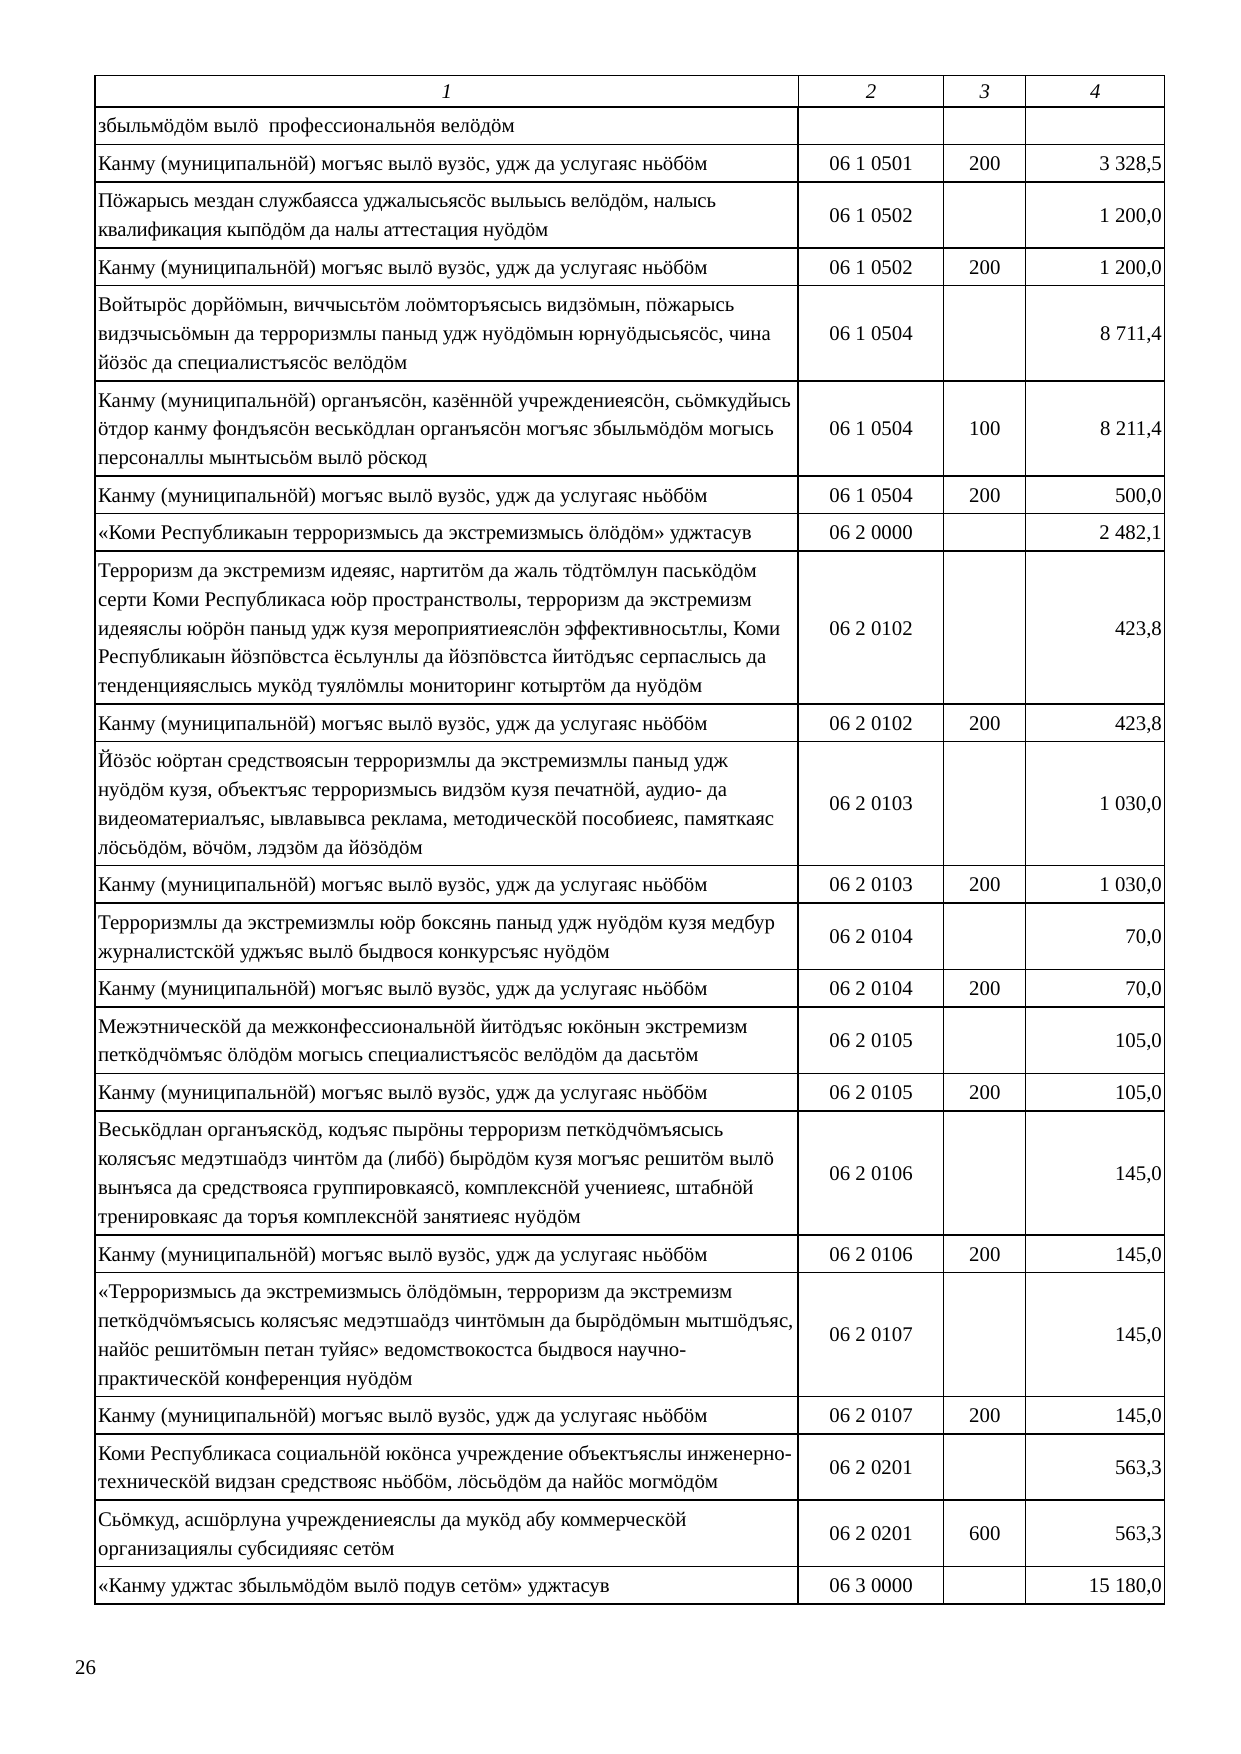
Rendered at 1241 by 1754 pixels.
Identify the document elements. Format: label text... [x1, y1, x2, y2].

table_cell 8 211,4 [1026, 382, 1164, 475]
table_header 1 [96, 76, 798, 106]
table_cell 200 [944, 970, 1025, 1006]
table_cell 06 2 0102 [799, 705, 943, 741]
table_cell [944, 742, 1025, 865]
table_cell [944, 1273, 1025, 1396]
table_cell 200 [944, 477, 1025, 513]
table_cell 200 [944, 249, 1025, 285]
table_cell 1 030,0 [1026, 866, 1164, 902]
table_cell «Коми Республикаын терроризмысь да экстремизмысь ӧлӧдӧм» уджтасув [96, 514, 797, 550]
table_cell Канму (муниципальнӧй) могъяс вылӧ вузӧс, удж да услугаяс ньӧбӧм [96, 1074, 797, 1110]
table_cell [799, 108, 943, 143]
table_cell 06 2 0102 [799, 552, 943, 703]
table_cell 06 2 0106 [799, 1236, 943, 1271]
table_cell збыльмӧдӧм вылӧ профессиональнӧя велӧдӧм [96, 108, 797, 143]
table_cell 06 1 0504 [799, 382, 943, 475]
table_cell 06 1 0502 [799, 249, 943, 285]
table_cell 15 180,0 [1026, 1567, 1164, 1603]
table_cell [944, 108, 1025, 143]
table_cell 06 2 0105 [799, 1074, 943, 1110]
table_cell 06 1 0504 [799, 477, 943, 513]
table_cell 1 200,0 [1026, 249, 1164, 285]
table_cell [944, 1112, 1025, 1234]
table_cell 8 711,4 [1026, 286, 1164, 380]
table_cell 2 482,1 [1026, 514, 1164, 550]
table_cell [944, 1008, 1025, 1072]
table_cell 1 200,0 [1026, 183, 1164, 247]
table_cell «Терроризмысь да экстремизмысь ӧлӧдӧмын, терроризм да экстремизм петкӧдчӧмъясысь колясъяс медэтшаӧдз чинтӧмын да бырӧдӧмын мытшӧдъяс, найӧс решитӧмын петан туйяс» ведомствокостса быдвося научно-практическӧй конференция нуӧдӧм [96, 1273, 797, 1396]
table_cell 06 2 0105 [799, 1008, 943, 1072]
table_cell Канму (муниципальнӧй) могъяс вылӧ вузӧс, удж да услугаяс ньӧбӧм [96, 145, 797, 181]
table_cell 06 2 0107 [799, 1273, 943, 1396]
table_cell Йӧзӧс юӧртан средствоясын терроризмлы да экстремизмлы паныд удж нуӧдӧм кузя, объектъяс терроризмысь видзӧм кузя печатнӧй, аудио- да видеоматериалъяс, ывлавывса реклама, методическӧй пособиеяс, памяткаяс лӧсьӧдӧм, вӧчӧм, лэдзӧм да йӧзӧдӧм [96, 742, 797, 865]
table_cell [944, 183, 1025, 247]
table_cell 06 2 0104 [799, 904, 943, 968]
table_cell 06 1 0502 [799, 183, 943, 247]
table_cell [944, 286, 1025, 380]
table_cell 1 030,0 [1026, 742, 1164, 865]
table_cell 70,0 [1026, 904, 1164, 968]
table_cell 06 2 0107 [799, 1397, 943, 1433]
table_cell 06 2 0201 [799, 1501, 943, 1566]
table_cell 06 1 0504 [799, 286, 943, 380]
table_cell [944, 514, 1025, 550]
table_cell 06 2 0000 [799, 514, 943, 550]
table_cell Канму (муниципальнӧй) могъяс вылӧ вузӧс, удж да услугаяс ньӧбӧм [96, 970, 797, 1006]
table_cell 06 1 0501 [799, 145, 943, 181]
table_cell Канму (муниципальнӧй) могъяс вылӧ вузӧс, удж да услугаяс ньӧбӧм [96, 705, 797, 741]
table_cell 563,3 [1026, 1501, 1164, 1566]
table_cell 70,0 [1026, 970, 1164, 1006]
table_cell 200 [944, 705, 1025, 741]
table_header 4 [1026, 76, 1164, 106]
table_cell 200 [944, 866, 1025, 902]
table_cell [944, 1435, 1025, 1499]
table_cell 145,0 [1026, 1397, 1164, 1433]
table_cell Канму (муниципальнӧй) могъяс вылӧ вузӧс, удж да услугаяс ньӧбӧм [96, 866, 797, 902]
table_cell 145,0 [1026, 1112, 1164, 1234]
table_cell 06 3 0000 [799, 1567, 943, 1603]
table_header 2 [799, 76, 943, 106]
table_cell Межэтническӧй да межконфессиональнӧй йитӧдъяс юкӧнын экстремизм петкӧдчӧмъяс ӧлӧдӧм могысь специалистъясӧс велӧдӧм да дасьтӧм [96, 1008, 797, 1072]
table_cell Сьӧмкуд, асшӧрлуна учреждениеяслы да мукӧд абу коммерческӧй организациялы субсидияяс сетӧм [96, 1501, 797, 1566]
table_cell 06 2 0103 [799, 742, 943, 865]
table_cell [944, 552, 1025, 703]
table_cell Канму (муниципальнӧй) органъясӧн, казённӧй учреждениеясӧн, сьӧмкудйысь ӧтдор канму фондъясӧн веськӧдлан органъясӧн могъяс збыльмӧдӧм могысь персоналлы мынтысьӧм вылӧ рӧскод [96, 382, 797, 475]
table_cell Веськӧдлан органъяскӧд, кодъяс пырӧны терроризм петкӧдчӧмъясысь колясъяс медэтшаӧдз чинтӧм да (либӧ) бырӧдӧм кузя могъяс решитӧм вылӧ вынъяса да средствояса группировкаясӧ, комплекснӧй учениеяс, штабнӧй тренировкаяс да торъя комплекснӧй занятиеяс нуӧдӧм [96, 1112, 797, 1234]
table_cell 100 [944, 382, 1025, 475]
table_cell 563,3 [1026, 1435, 1164, 1499]
table_cell 06 2 0104 [799, 970, 943, 1006]
table_cell 06 2 0201 [799, 1435, 943, 1499]
table_cell 145,0 [1026, 1273, 1164, 1396]
table_cell Коми Республикаса социальнӧй юкӧнса учреждение объектъяслы инженерно-техническӧй видзан средствояс ньӧбӧм, лӧсьӧдӧм да найӧс могмӧдӧм [96, 1435, 797, 1499]
table_cell Терроризм да экстремизм идеяяс, нартитӧм да жаль тӧдтӧмлун паськӧдӧм серти Коми Республикаса юӧр пространстволы, терроризм да экстремизм идеяяслы юӧрӧн паныд удж кузя мероприятиеяслӧн эффективносьтлы, Коми Республикаын йӧзпӧвстса ёсьлунлы да йӧзпӧвстса йитӧдъяс серпаслысь да тенденцияяслысь мукӧд туялӧмлы мониторинг котыртӧм да нуӧдӧм [96, 552, 797, 703]
table_cell [944, 1567, 1025, 1603]
table_cell 423,8 [1026, 552, 1164, 703]
table_cell 06 2 0106 [799, 1112, 943, 1234]
table_cell 06 2 0103 [799, 866, 943, 902]
table_cell 200 [944, 1074, 1025, 1110]
table_cell [1026, 108, 1164, 143]
table_cell 105,0 [1026, 1008, 1164, 1072]
table_header 3 [944, 76, 1025, 106]
table_cell 105,0 [1026, 1074, 1164, 1110]
table_cell Терроризмлы да экстремизмлы юӧр боксянь паныд удж нуӧдӧм кузя медбур журналистскӧй уджъяс вылӧ быдвося конкурсъяс нуӧдӧм [96, 904, 797, 968]
table_cell Канму (муниципальнӧй) могъяс вылӧ вузӧс, удж да услугаяс ньӧбӧм [96, 249, 797, 285]
table_cell 200 [944, 145, 1025, 181]
table_cell 200 [944, 1236, 1025, 1271]
table_cell Пӧжарысь мездан службаясса уджалысьясӧс выльысь велӧдӧм, налысь квалификация кыпӧдӧм да налы аттестация нуӧдӧм [96, 183, 797, 247]
table_cell 500,0 [1026, 477, 1164, 513]
table_cell Канму (муниципальнӧй) могъяс вылӧ вузӧс, удж да услугаяс ньӧбӧм [96, 1397, 797, 1433]
table_cell Канму (муниципальнӧй) могъяс вылӧ вузӧс, удж да услугаяс ньӧбӧм [96, 477, 797, 513]
table_cell Войтырӧс дорйӧмын, виччысьтӧм лоӧмторъясысь видзӧмын, пӧжарысь видзчысьӧмын да терроризмлы паныд удж нуӧдӧмын юрнуӧдысьясӧс, чина йӧзӧс да специалистъясӧс велӧдӧм [96, 286, 797, 380]
table_cell 200 [944, 1397, 1025, 1433]
table_cell 600 [944, 1501, 1025, 1566]
table_cell [944, 904, 1025, 968]
table_cell «Канму уджтас збыльмӧдӧм вылӧ подув сетӧм» уджтасув [96, 1567, 797, 1603]
table_cell 145,0 [1026, 1236, 1164, 1271]
table_cell Канму (муниципальнӧй) могъяс вылӧ вузӧс, удж да услугаяс ньӧбӧм [96, 1236, 797, 1271]
table_cell 3 328,5 [1026, 145, 1164, 181]
table_cell 423,8 [1026, 705, 1164, 741]
